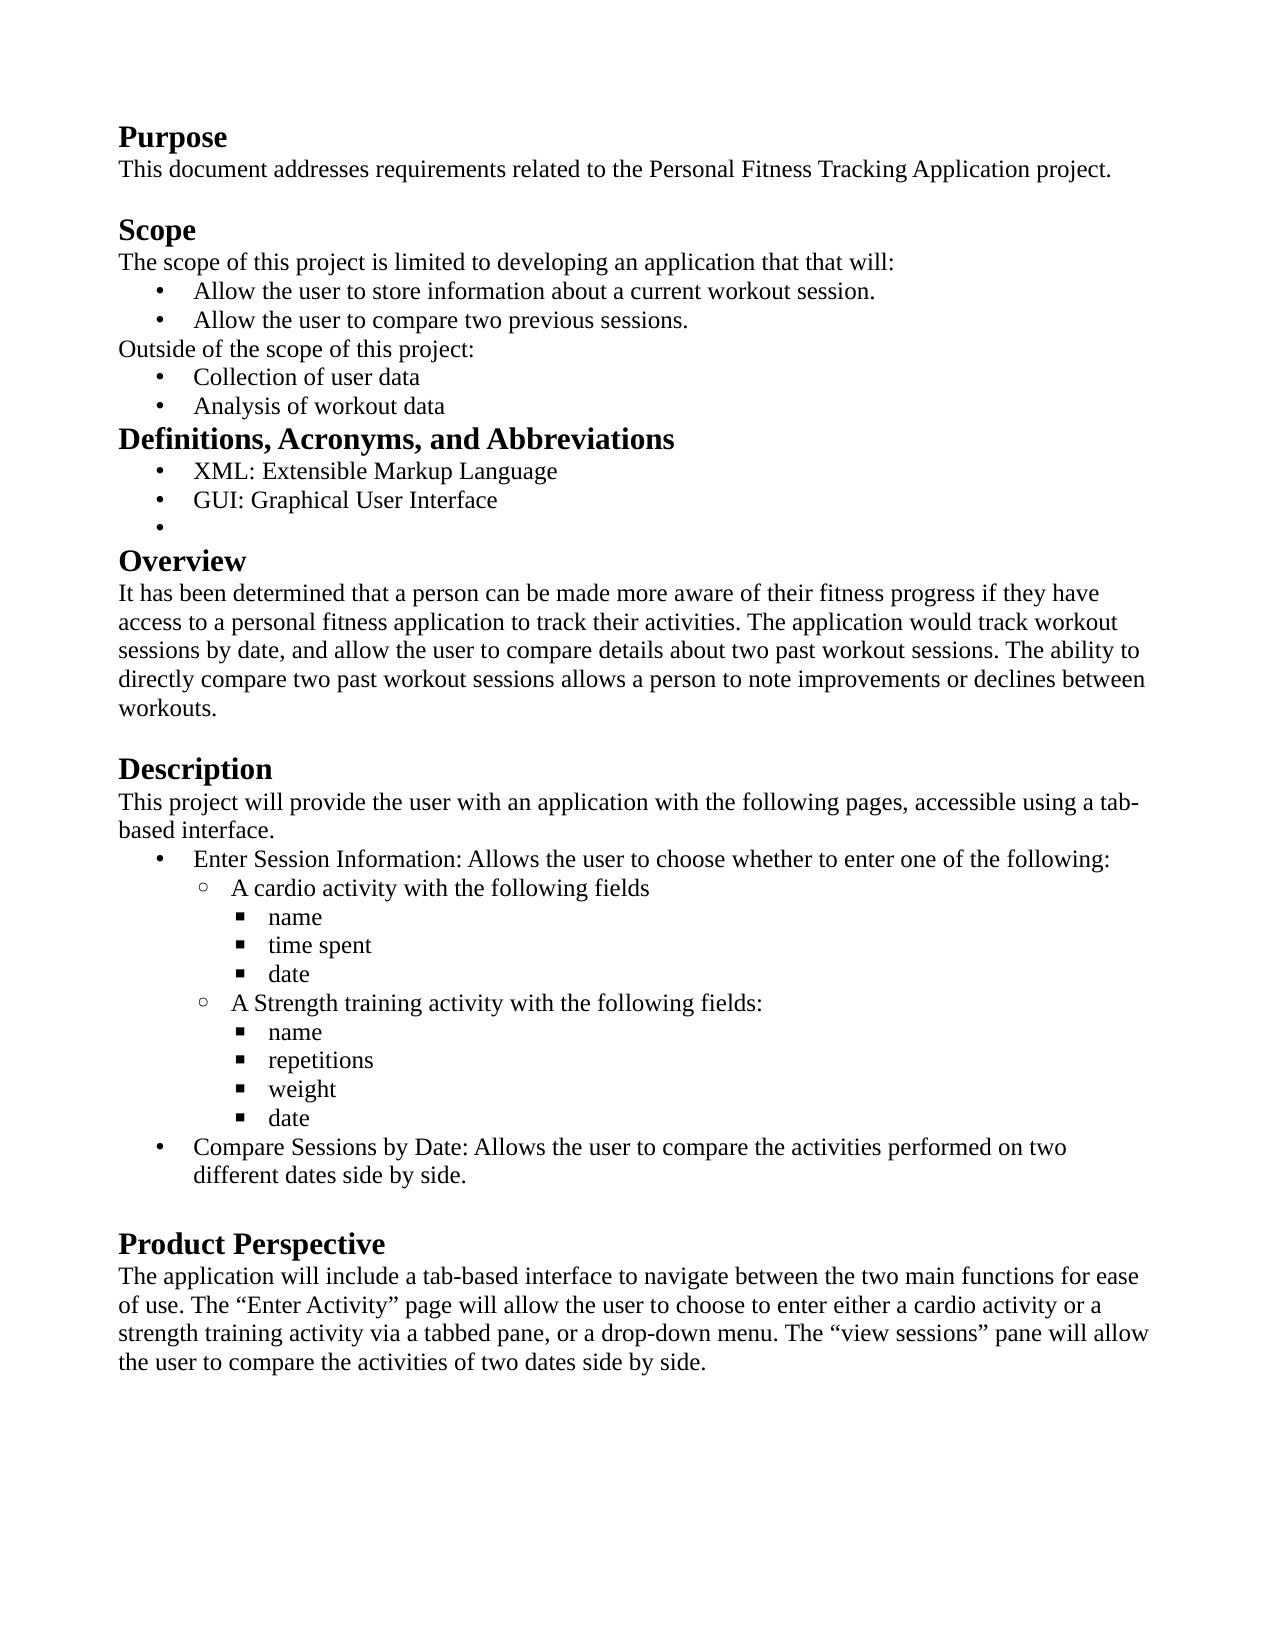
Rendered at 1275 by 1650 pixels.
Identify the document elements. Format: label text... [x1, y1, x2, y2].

text It has been determined that a person can be made more aware of their fitness progress if they have access to a personal fitness application to track their activities. The application would track workout sessions by date, and allow the user to compare details about two past workout sessions. The ability to directly compare two past workout sessions allows a person to note improvements or declines between workouts. [118, 578, 1157, 722]
list Allow the user to compare two previous sessions. [156, 305, 1157, 334]
list name [231, 1017, 1157, 1045]
text Product Perspective [118, 1225, 1157, 1261]
list A Strength training activity with the following fields: [193, 988, 1157, 1017]
list Enter Session Information: Allows the user to choose whether to enter one of the following: [156, 844, 1157, 873]
list Allow the user to store information about a current workout session. [156, 276, 1157, 305]
text Definitions, Acronyms, and Abbreviations [118, 420, 1157, 456]
list GUI: Graphical User Interface [156, 485, 1157, 513]
list Analysis of workout data [156, 391, 1157, 420]
text The application will include a tab-based interface to navigate between the two main functions for ease of use. The “Enter Activity” page will allow the user to choose to enter either a cardio activity or a strength training activity via a tabbed pane, or a drop-down menu. The “view sessions” pane will allow the user to compare the activities of two dates side by side. [118, 1261, 1157, 1376]
text Purpose [118, 118, 1157, 154]
list Compare Sessions by Date: Allows the user to compare the activities performed on two different dates side by side. [156, 1132, 1157, 1189]
text Outside of the scope of this project: [118, 334, 1157, 362]
list date [231, 1103, 1157, 1132]
list A cardio activity with the following fields [193, 873, 1157, 902]
text Scope [118, 212, 1157, 247]
list time spent [231, 930, 1157, 959]
list date [231, 959, 1157, 988]
list weight [231, 1074, 1157, 1103]
list Collection of user data [156, 362, 1157, 391]
text Description [118, 751, 1157, 787]
text This document addresses requirements related to the Personal Fitness Tracking Application project. [118, 154, 1157, 183]
text Overview [118, 542, 1157, 578]
list name [231, 902, 1157, 930]
text The scope of this project is limited to developing an application that that will: [118, 247, 1157, 276]
list XML: Extensible Markup Language [156, 456, 1157, 485]
text This project will provide the user with an application with the following pages, accessible using a tab-based interface. [118, 787, 1157, 844]
list repetitions [231, 1045, 1157, 1074]
